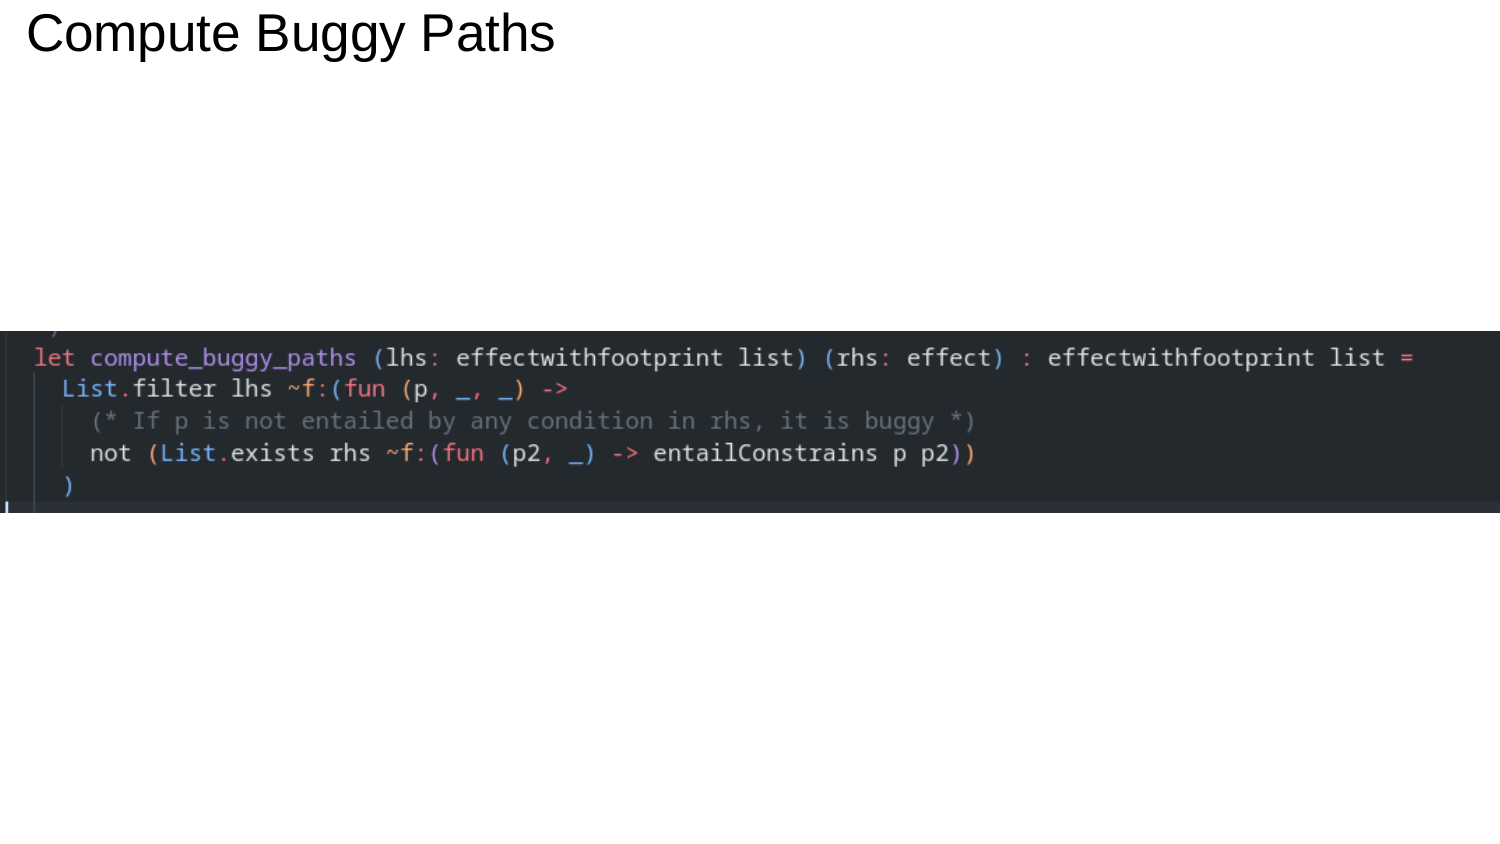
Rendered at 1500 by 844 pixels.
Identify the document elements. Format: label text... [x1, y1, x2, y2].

picture [0, 331, 1500, 513]
title Compute Buggy Paths [11, 0, 1409, 78]
